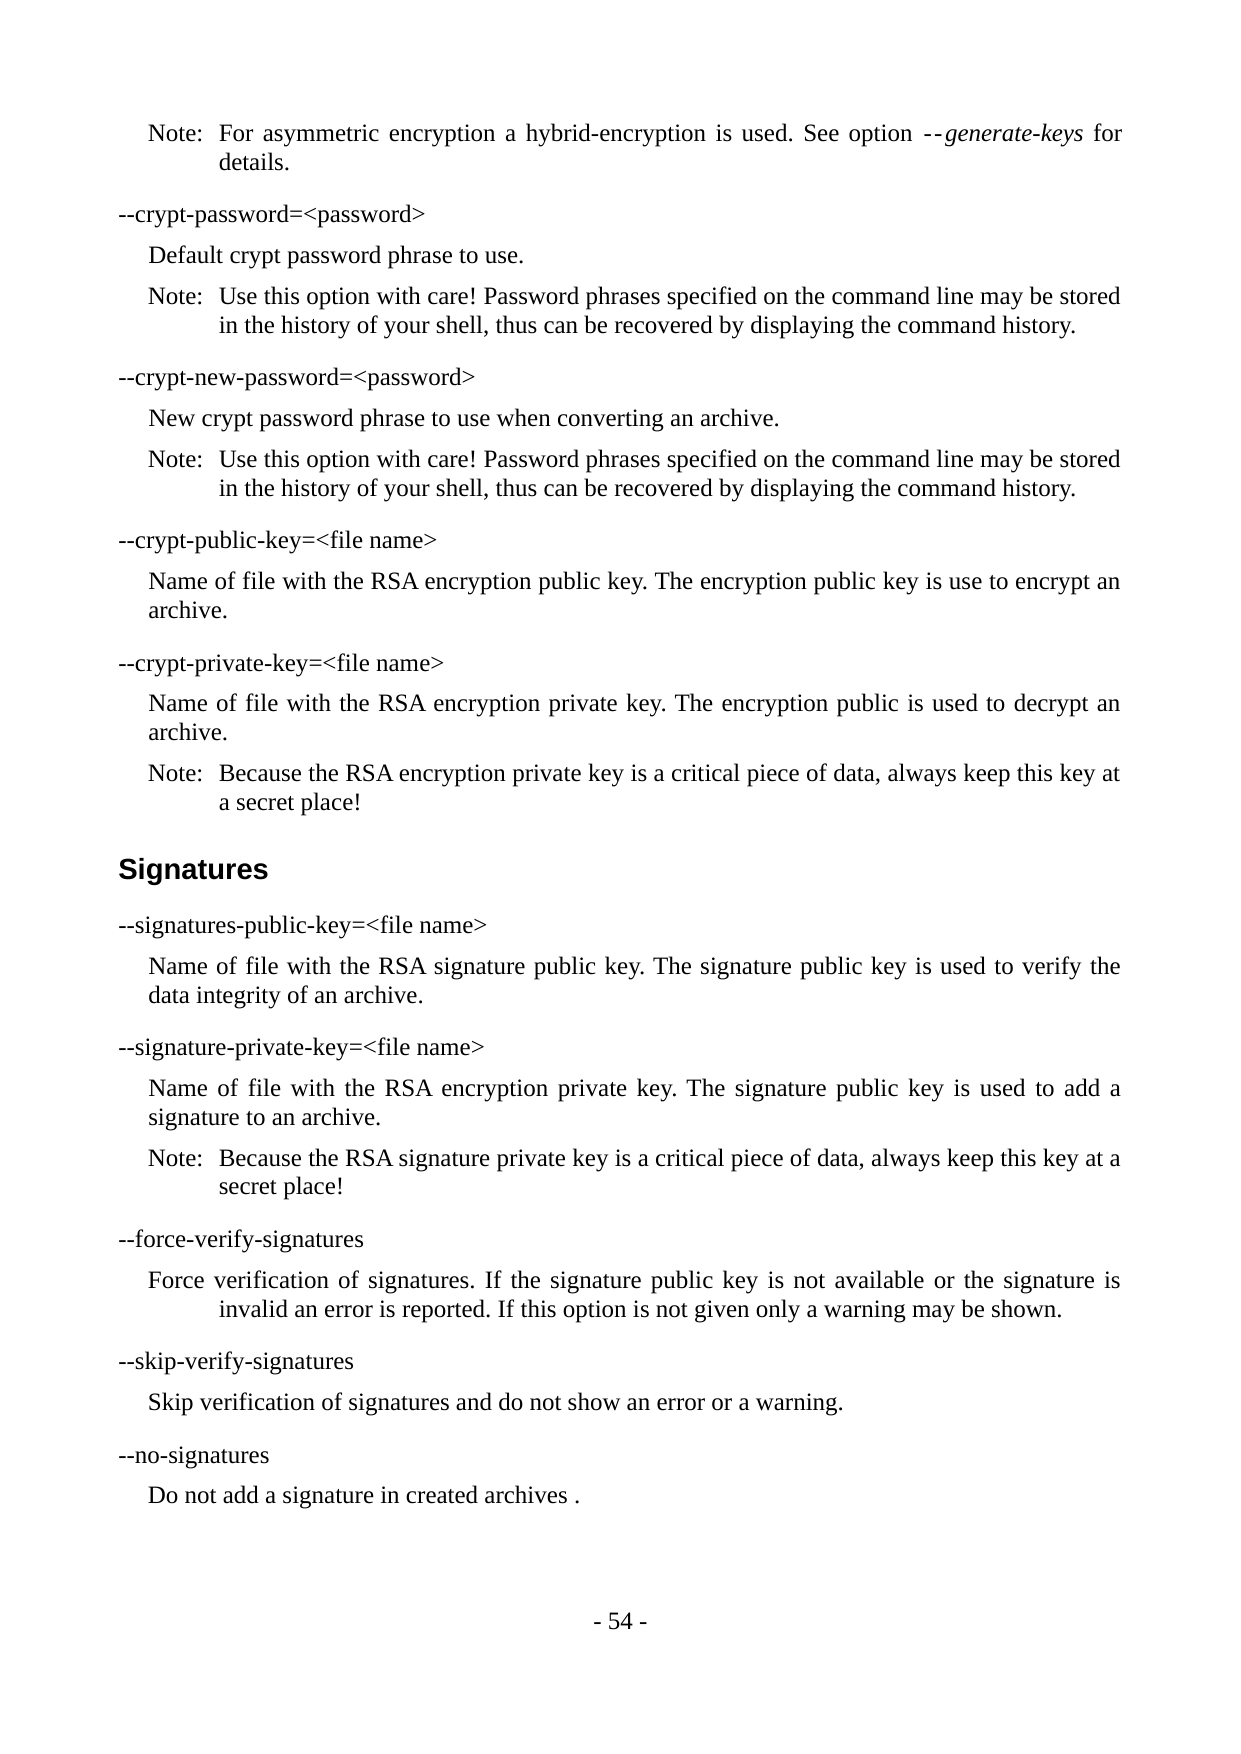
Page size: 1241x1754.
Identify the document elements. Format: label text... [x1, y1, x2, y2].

text Note: For asymmetric encryption a hybrid-encryption is used. See option ‑‑generate-keys for details. [148, 118, 1122, 176]
text Default crypt password phrase to use. [148, 240, 1122, 269]
title --signatures-public-key=<file name> [118, 910, 1122, 939]
subtitle Signatures [118, 852, 1122, 886]
text Name of file with the RSA encryption private key. The encryption public is used to decrypt an archive. [148, 688, 1122, 746]
text Note: Use this option with care! Password phrases specified on the command line may be stored in the history of your shell, thus can be recovered by displaying the command history. [148, 281, 1122, 338]
title --skip-verify-signatures [118, 1346, 1122, 1375]
text Note: Because the RSA encryption private key is a critical piece of data, always keep this key at a secret place! [148, 758, 1122, 815]
title --force-verify-signatures [118, 1224, 1122, 1253]
text Note: Because the RSA signature private key is a critical piece of data, always keep this key at a secret place! [148, 1143, 1122, 1200]
title --crypt-password=<password> [118, 199, 1122, 228]
text Skip verification of signatures and do not show an error or a warning. [148, 1387, 1122, 1416]
text Note: Use this option with care! Password phrases specified on the command line may be stored in the history of your shell, thus can be recovered by displaying the command history. [148, 444, 1122, 501]
text Name of file with the RSA signature public key. The signature public key is used to verify the data integrity of an archive. [148, 951, 1122, 1008]
text New crypt password phrase to use when converting an archive. [148, 403, 1122, 432]
title --signature-private-key=<file name> [118, 1032, 1122, 1061]
text Force verification of signatures. If the signature public key is not available or the signature is invalid an error is reported. If this option is not given only a warning may be shown. [148, 1265, 1122, 1322]
text Name of file with the RSA encryption public key. The encryption public key is use to encrypt an archive. [148, 566, 1122, 624]
text Do not add a signature in created archives . [148, 1481, 1122, 1509]
title --crypt-private-key=<file name> [118, 648, 1122, 676]
text Name of file with the RSA encryption private key. The signature public key is used to add a signature to an archive. [148, 1073, 1122, 1131]
title --no-signatures [118, 1440, 1122, 1468]
title --crypt-new-password=<password> [118, 362, 1122, 391]
title --crypt-public-key=<file name> [118, 525, 1122, 554]
